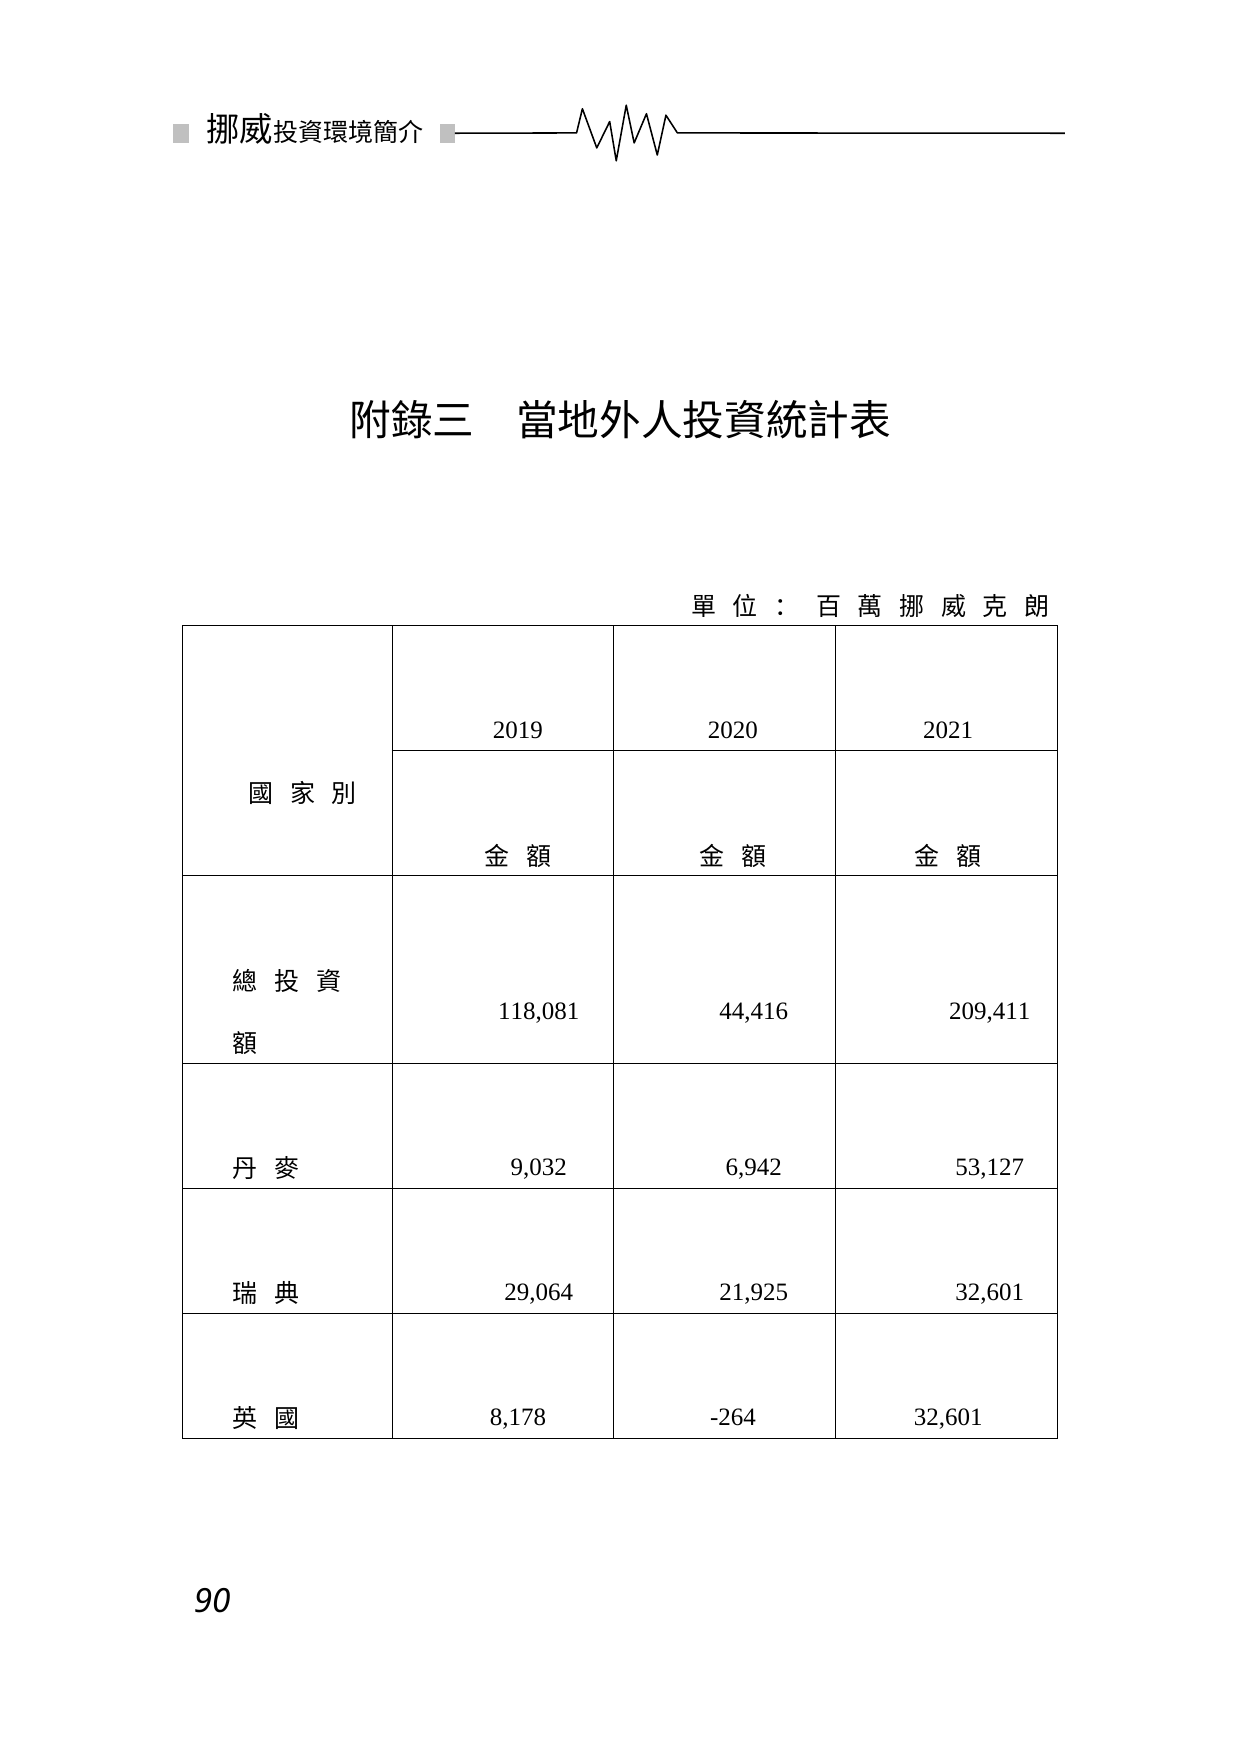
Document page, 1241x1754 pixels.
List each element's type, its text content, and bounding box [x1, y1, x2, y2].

table_cell 53,127 [836, 1064, 1057, 1188]
table_cell 32,601 [836, 1314, 1057, 1438]
table_cell 8,178 [393, 1314, 613, 1438]
table_cell 金額 [393, 751, 613, 875]
table_cell 英國 [183, 1314, 392, 1438]
table_header 2019 [393, 626, 613, 750]
table_cell -264 [614, 1314, 835, 1438]
table_cell 金額 [614, 751, 835, 875]
table_header 2020 [614, 626, 835, 750]
table_header 2021 [836, 626, 1057, 750]
table_cell 金額 [836, 751, 1057, 875]
text 附錄三 當地外人投資統計表 [183, 375, 1058, 438]
table_cell 丹麥 [183, 1064, 392, 1188]
table_cell 9,032 [393, 1064, 613, 1188]
table_cell 32,601 [836, 1189, 1057, 1313]
table_cell 21,925 [614, 1189, 835, 1313]
table_cell 29,064 [393, 1189, 613, 1313]
table_cell 44,416 [614, 876, 835, 1063]
table_cell 118,081 [393, 876, 613, 1063]
table_cell 總投資額 [183, 876, 392, 1063]
table_cell 瑞典 [183, 1189, 392, 1313]
text 單位：百萬挪威克朗 [183, 563, 1058, 625]
table_header 國家別 [183, 626, 392, 875]
table_cell 209,411 [836, 876, 1057, 1063]
table_cell 6,942 [614, 1064, 835, 1188]
